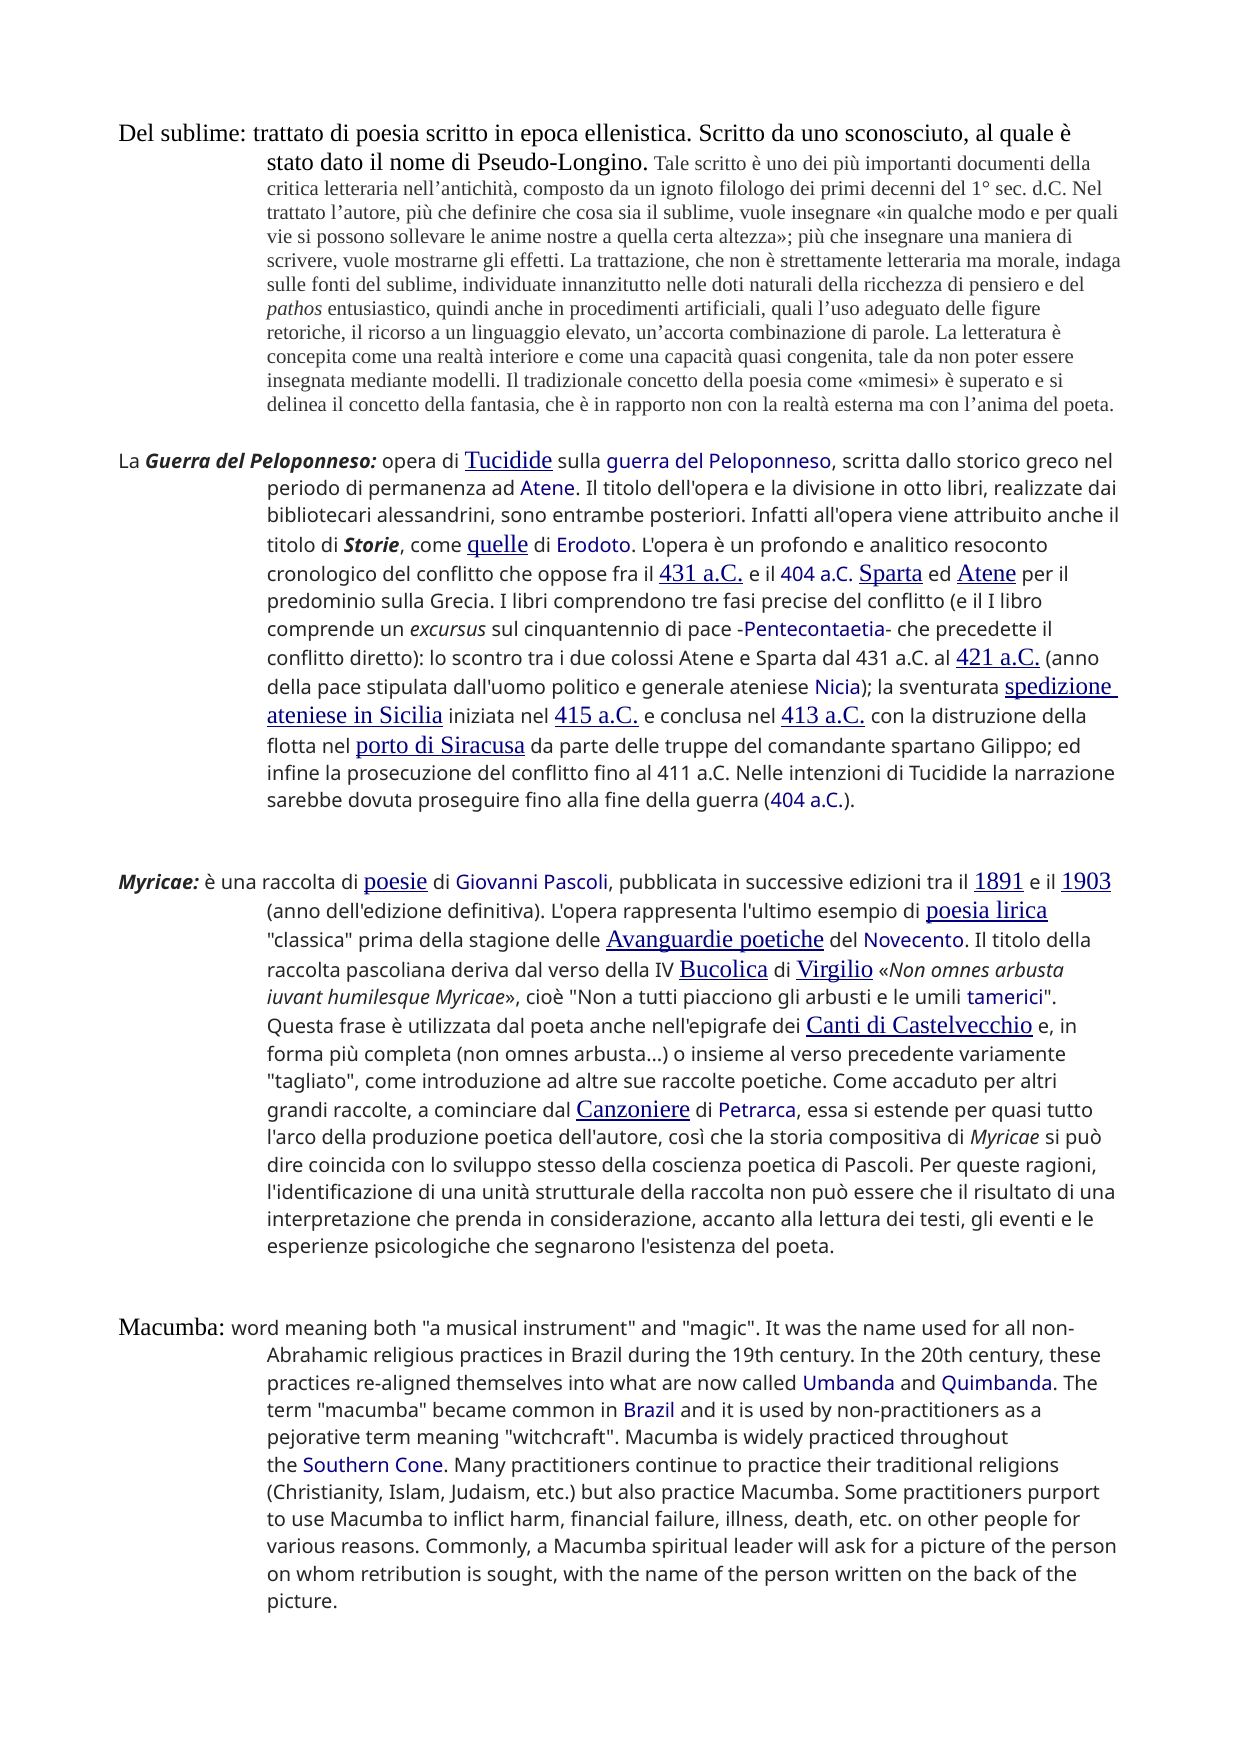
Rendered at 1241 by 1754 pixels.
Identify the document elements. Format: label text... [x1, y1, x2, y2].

text Macumba: word meaning both "a musical instrument" and "magic". It was the name used for all non-Abrahamic religious practices in Brazil during the 19th century. In the 20th century, these practices re-aligned themselves into what are now called Umbanda and Quimbanda. The term "macumba" became common in Brazil and it is used by non-practitioners as a pejorative term meaning "witchcraft". Macumba is widely practiced throughout the Southern Cone. Many practitioners continue to practice their traditional religions (Christianity, Islam, Judaism, etc.) but also practice Macumba. Some practitioners purport to use Macumba to inflict harm, financial failure, illness, death, etc. on other people for various reasons. Commonly, a Macumba spiritual leader will ask for a picture of the person on whom retribution is sought, with the name of the person written on the back of the picture. [118, 1312, 1122, 1614]
text Del sublime: trattato di poesia scritto in epoca ellenistica. Scritto da uno sconosciuto, al quale è stato dato il nome di Pseudo-Longino. Tale scritto è uno dei più importanti documenti della critica letteraria nell’antichità, composto da un ignoto filologo dei primi decenni del 1° sec. d.C. Nel trattato l’autore, più che definire che cosa sia il sublime, vuole insegnare «in qualche modo e per quali vie si possono sollevare le anime nostre a quella certa altezza»; più che insegnare una maniera di scrivere, vuole mostrarne gli effetti. La trattazione, che non è strettamente letteraria ma morale, indaga sulle fonti del sublime, individuate innanzitutto nelle doti naturali della ricchezza di pensiero e del pathos entusiastico, quindi anche in procedimenti artificiali, quali l’uso adeguato delle figure retoriche, il ricorso a un linguaggio elevato, un’accorta combinazione di parole. La letteratura è concepita come una realtà interiore e come una capacità quasi congenita, tale da non poter essere insegnata mediante modelli. Il tradizionale concetto della poesia come «mimesi» è superato e si delinea il concetto della fantasia, che è in rapporto non con la realtà esterna ma con l’anima del poeta. [118, 118, 1122, 416]
text Myricae: è una raccolta di poesie di Giovanni Pascoli, pubblicata in successive edizioni tra il 1891 e il 1903 (anno dell'edizione definitiva). L'opera rappresenta l'ultimo esempio di poesia lirica "classica" prima della stagione delle Avanguardie poetiche del Novecento. Il titolo della raccolta pascoliana deriva dal verso della IV Bucolica di Virgilio «Non omnes arbusta iuvant humilesque Myricae», cioè "Non a tutti piacciono gli arbusti e le umili tamerici". Questa frase è utilizzata dal poeta anche nell'epigrafe dei Canti di Castelvecchio e, in forma più completa (non omnes arbusta...) o insieme al verso precedente variamente "tagliato", come introduzione ad altre sue raccolte poetiche. Come accaduto per altri grandi raccolte, a cominciare dal Canzoniere di Petrarca, essa si estende per quasi tutto l'arco della produzione poetica dell'autore, così che la storia compositiva di Myricae si può dire coincida con lo sviluppo stesso della coscienza poetica di Pascoli. Per queste ragioni, l'identificazione di una unità strutturale della raccolta non può essere che il risultato di una interpretazione che prenda in considerazione, accanto alla lettura dei testi, gli eventi e le esperienze psicologiche che segnarono l'esistenza del poeta. [118, 866, 1122, 1260]
text La Guerra del Peloponneso: opera di Tucidide sulla guerra del Peloponneso, scritta dallo storico greco nel periodo di permanenza ad Atene. Il titolo dell'opera e la divisione in otto libri, realizzate dai bibliotecari alessandrini, sono entrambe posteriori. Infatti all'opera viene attribuito anche il titolo di Storie, come quelle di Erodoto. L'opera è un profondo e analitico resoconto cronologico del conflitto che oppose fra il 431 a.C. e il 404 a.C. Sparta ed Atene per il predominio sulla Grecia. I libri comprendono tre fasi precise del conflitto (e il I libro comprende un excursus sul cinquantennio di pace -Pentecontaetia- che precedette il conflitto diretto): lo scontro tra i due colossi Atene e Sparta dal 431 a.C. al 421 a.C. (anno della pace stipulata dall'uomo politico e generale ateniese Nicia); la sventurata spedizione ateniese in Sicilia iniziata nel 415 a.C. e conclusa nel 413 a.C. con la distruzione della flotta nel porto di Siracusa da parte delle truppe del comandante spartano Gilippo; ed infine la prosecuzione del conflitto fino al 411 a.C. Nelle intenzioni di Tucidide la narrazione sarebbe dovuta proseguire fino alla fine della guerra (404 a.C.). [118, 445, 1122, 814]
